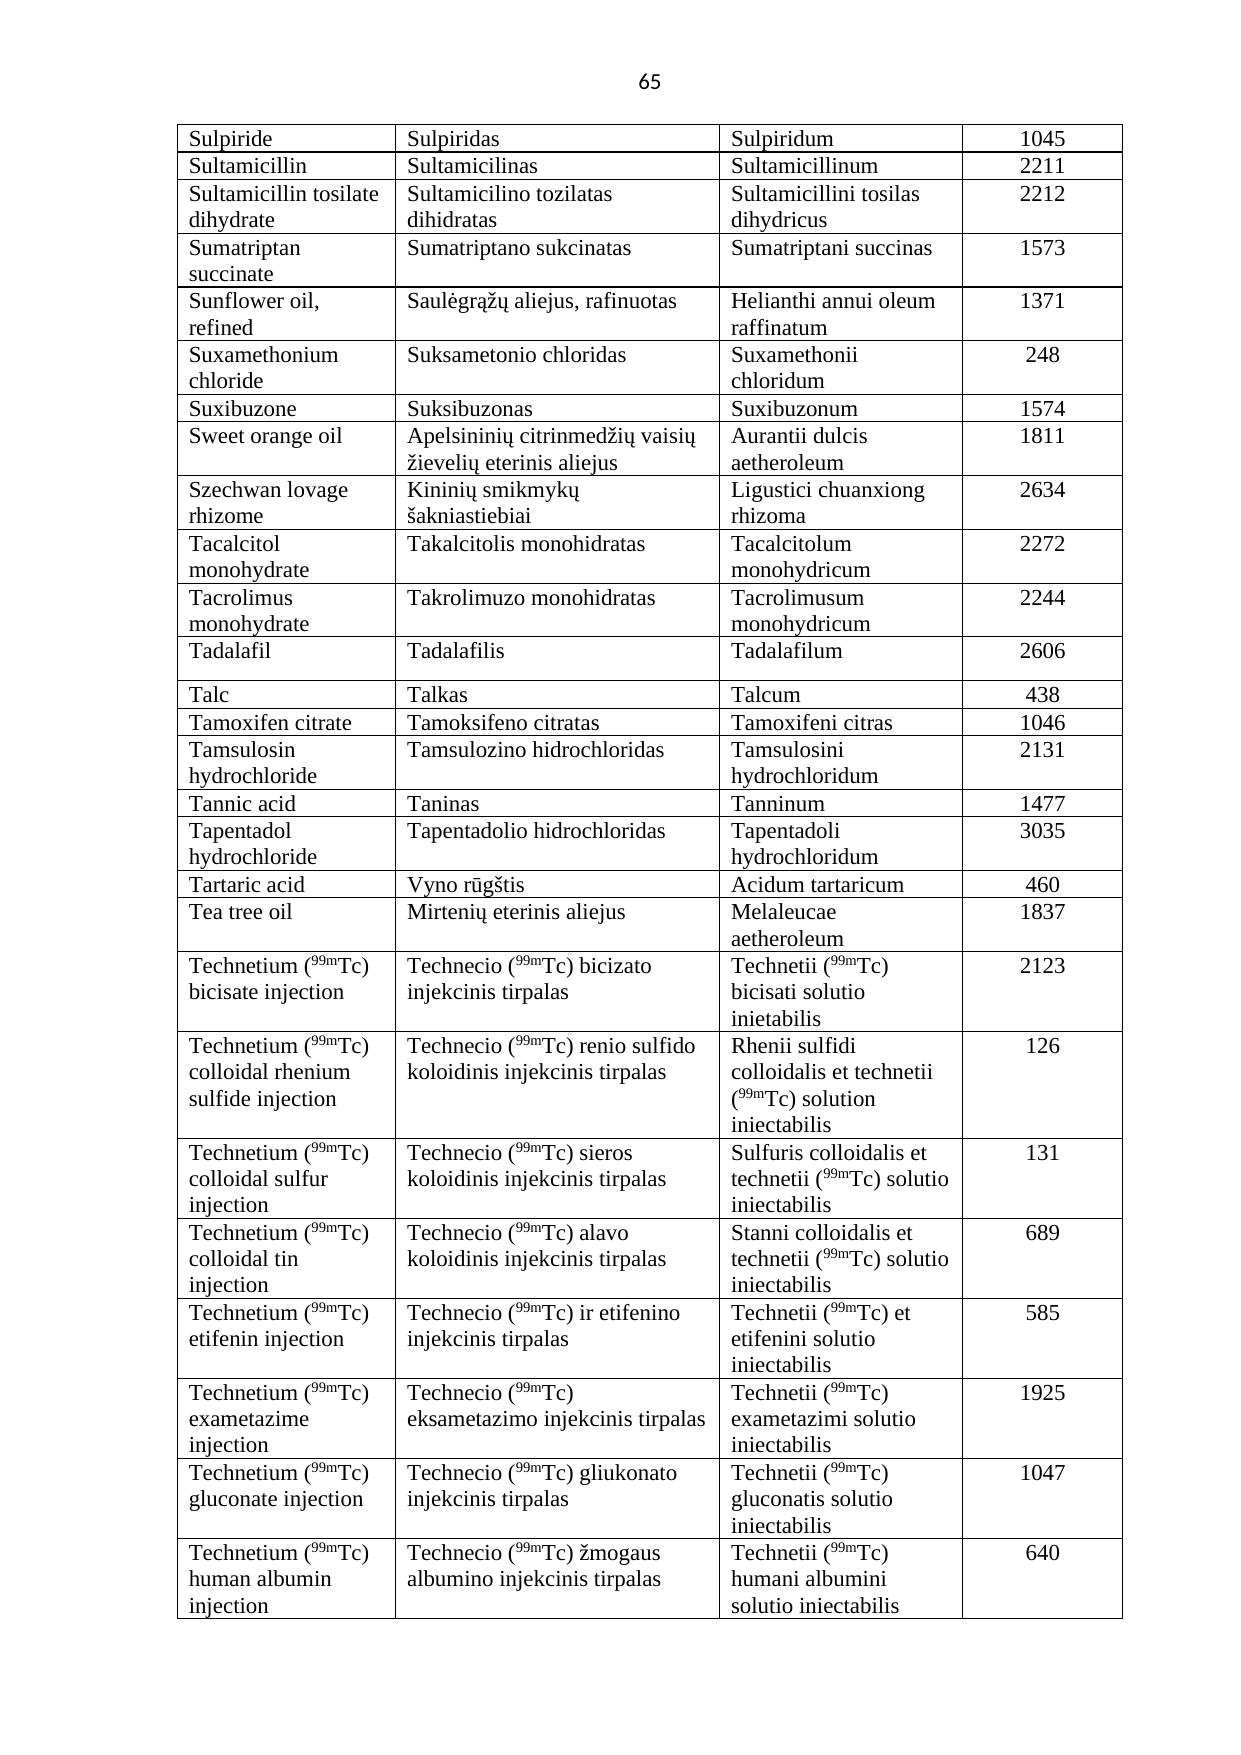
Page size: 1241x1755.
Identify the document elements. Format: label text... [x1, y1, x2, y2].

table_cell Tea tree oil [178, 898, 395, 951]
table_cell Szechwan lovage rhizome [178, 476, 395, 529]
table_cell Vyno rūgštis [396, 871, 719, 897]
table_cell Tamoxifen citrate [178, 709, 395, 735]
table_cell Sumatriptan succinate [178, 234, 395, 286]
table_cell Sultamicillinum [720, 153, 962, 179]
table_cell Technetium (99mTc) gluconate injection [178, 1459, 395, 1538]
table_cell Rhenii sulfidi colloidalis et technetii (99mTc) solution iniectabilis [720, 1032, 962, 1137]
table_cell Technecio (99mTc) sieros koloidinis injekcinis tirpalas [396, 1139, 719, 1218]
table_cell Technetium (99mTc) etifenin injection [178, 1299, 395, 1378]
table_cell Suxibuzone [178, 395, 395, 421]
table_cell Sulpiride [178, 125, 395, 151]
table_cell Suksibuzonas [396, 395, 719, 421]
table_cell Mirtenių eterinis aliejus [396, 898, 719, 951]
table_cell Suxamethonii chloridum [720, 341, 962, 394]
table_cell Technecio (99mTc) eksametazimo injekcinis tirpalas [396, 1379, 719, 1458]
table_cell Takrolimuzo monohidratas [396, 584, 719, 636]
table_cell Tacrolimusum monohydricum [720, 584, 962, 636]
table_cell Sulpiridas [396, 125, 719, 151]
table_cell Tanninum [720, 790, 962, 816]
table_cell Tamsulosini hydrochloridum [720, 736, 962, 789]
table_cell 1046 [963, 709, 1122, 735]
table_cell Suksametonio chloridas [396, 341, 719, 394]
table_cell Takalcitolis monohidratas [396, 530, 719, 582]
table_cell 2131 [963, 736, 1122, 789]
table_cell Talc [178, 681, 395, 707]
table_cell Melaleucae aetheroleum [720, 898, 962, 951]
table_cell Technetii (99mTc) bicisati solutio inietabilis [720, 952, 962, 1031]
table_cell Technecio (99mTc) bicizato injekcinis tirpalas [396, 952, 719, 1031]
table_cell Tadalafilum [720, 637, 962, 680]
table_cell Tacrolimus monohydrate [178, 584, 395, 636]
table_cell 2634 [963, 476, 1122, 529]
table_cell Sulfuris colloidalis et technetii (99mTc) solutio iniectabilis [720, 1139, 962, 1218]
table_cell Technetii (99mTc) humani albumini solutio iniectabilis [720, 1539, 962, 1618]
table_cell Sultamicillin [178, 153, 395, 179]
table_cell Sulpiridum [720, 125, 962, 151]
table_cell Stanni colloidalis et technetii (99mTc) solutio iniectabilis [720, 1219, 962, 1298]
table_cell 126 [963, 1032, 1122, 1137]
table_cell Talkas [396, 681, 719, 707]
table_cell Taninas [396, 790, 719, 816]
table_cell Sumatriptani succinas [720, 234, 962, 286]
table_cell Tamsulozino hidrochloridas [396, 736, 719, 789]
table_cell 1574 [963, 395, 1122, 421]
table_cell Technetium (99mTc) exametazime injection [178, 1379, 395, 1458]
table_cell Technetium (99mTc) bicisate injection [178, 952, 395, 1031]
table_cell Technecio (99mTc) alavo koloidinis injekcinis tirpalas [396, 1219, 719, 1298]
table_cell Technecio (99mTc) renio sulfido koloidinis injekcinis tirpalas [396, 1032, 719, 1137]
table_cell Tadalafil [178, 637, 395, 680]
table_cell 1925 [963, 1379, 1122, 1458]
table_cell Sultamicilinas [396, 153, 719, 179]
table_cell Technetium (99mTc) colloidal rhenium sulfide injection [178, 1032, 395, 1137]
table_cell Talcum [720, 681, 962, 707]
table_cell 2211 [963, 153, 1122, 179]
table_cell 1811 [963, 422, 1122, 475]
table_cell Tannic acid [178, 790, 395, 816]
table_cell Ligustici chuanxiong rhizoma [720, 476, 962, 529]
table_cell Technecio (99mTc) gliukonato injekcinis tirpalas [396, 1459, 719, 1538]
table_cell 2212 [963, 180, 1122, 233]
table_cell Tapentadol hydrochloride [178, 817, 395, 870]
table_cell Technetium (99mTc) colloidal tin injection [178, 1219, 395, 1298]
table_cell Sultamicillin tosilate dihydrate [178, 180, 395, 233]
table_cell Technetium (99mTc) colloidal sulfur injection [178, 1139, 395, 1218]
table_cell 1371 [963, 288, 1122, 340]
table_cell 438 [963, 681, 1122, 707]
table_cell Technetii (99mTc) et etifenini solutio iniectabilis [720, 1299, 962, 1378]
table_cell Tamoksifeno citratas [396, 709, 719, 735]
table_cell Sumatriptano sukcinatas [396, 234, 719, 286]
table_cell 248 [963, 341, 1122, 394]
table_cell 460 [963, 871, 1122, 897]
table_cell 1045 [963, 125, 1122, 151]
table_cell 2123 [963, 952, 1122, 1031]
table_cell 2244 [963, 584, 1122, 636]
table_cell 1477 [963, 790, 1122, 816]
table_cell 1047 [963, 1459, 1122, 1538]
table_cell Tartaric acid [178, 871, 395, 897]
table_cell 2272 [963, 530, 1122, 582]
table_cell Acidum tartaricum [720, 871, 962, 897]
table_cell Tadalafilis [396, 637, 719, 680]
table_cell 1837 [963, 898, 1122, 951]
table_cell Technetii (99mTc) exametazimi solutio iniectabilis [720, 1379, 962, 1458]
table_cell 3035 [963, 817, 1122, 870]
table_cell Technecio (99mTc) ir etifenino injekcinis tirpalas [396, 1299, 719, 1378]
table_cell Tacalcitol monohydrate [178, 530, 395, 582]
table_cell Tacalcitolum monohydricum [720, 530, 962, 582]
table_cell Tamoxifeni citras [720, 709, 962, 735]
table_cell 131 [963, 1139, 1122, 1218]
table_cell Apelsininių citrinmedžių vaisių žievelių eterinis aliejus [396, 422, 719, 475]
table_cell Sultamicilino tozilatas dihidratas [396, 180, 719, 233]
table_cell 2606 [963, 637, 1122, 680]
table_cell Sunflower oil, refined [178, 288, 395, 340]
table_cell Tapentadoli hydrochloridum [720, 817, 962, 870]
table_cell 689 [963, 1219, 1122, 1298]
table_cell Sultamicillini tosilas dihydricus [720, 180, 962, 233]
table_cell Suxibuzonum [720, 395, 962, 421]
table_cell Sweet orange oil [178, 422, 395, 475]
table_cell Saulėgrąžų aliejus, rafinuotas [396, 288, 719, 340]
table_cell Suxamethonium chloride [178, 341, 395, 394]
table_cell Technetii (99mTc) gluconatis solutio iniectabilis [720, 1459, 962, 1538]
table_cell Kininių smikmykų šakniastiebiai [396, 476, 719, 529]
table_cell 640 [963, 1539, 1122, 1618]
table_cell Technetium (99mTc) human albumin injection [178, 1539, 395, 1618]
table_cell Helianthi annui oleum raffinatum [720, 288, 962, 340]
table_cell Technecio (99mTc) žmogaus albumino injekcinis tirpalas [396, 1539, 719, 1618]
table_cell Aurantii dulcis aetheroleum [720, 422, 962, 475]
table_cell Tamsulosin hydrochloride [178, 736, 395, 789]
table_cell 585 [963, 1299, 1122, 1378]
table_cell Tapentadolio hidrochloridas [396, 817, 719, 870]
table_cell 1573 [963, 234, 1122, 286]
